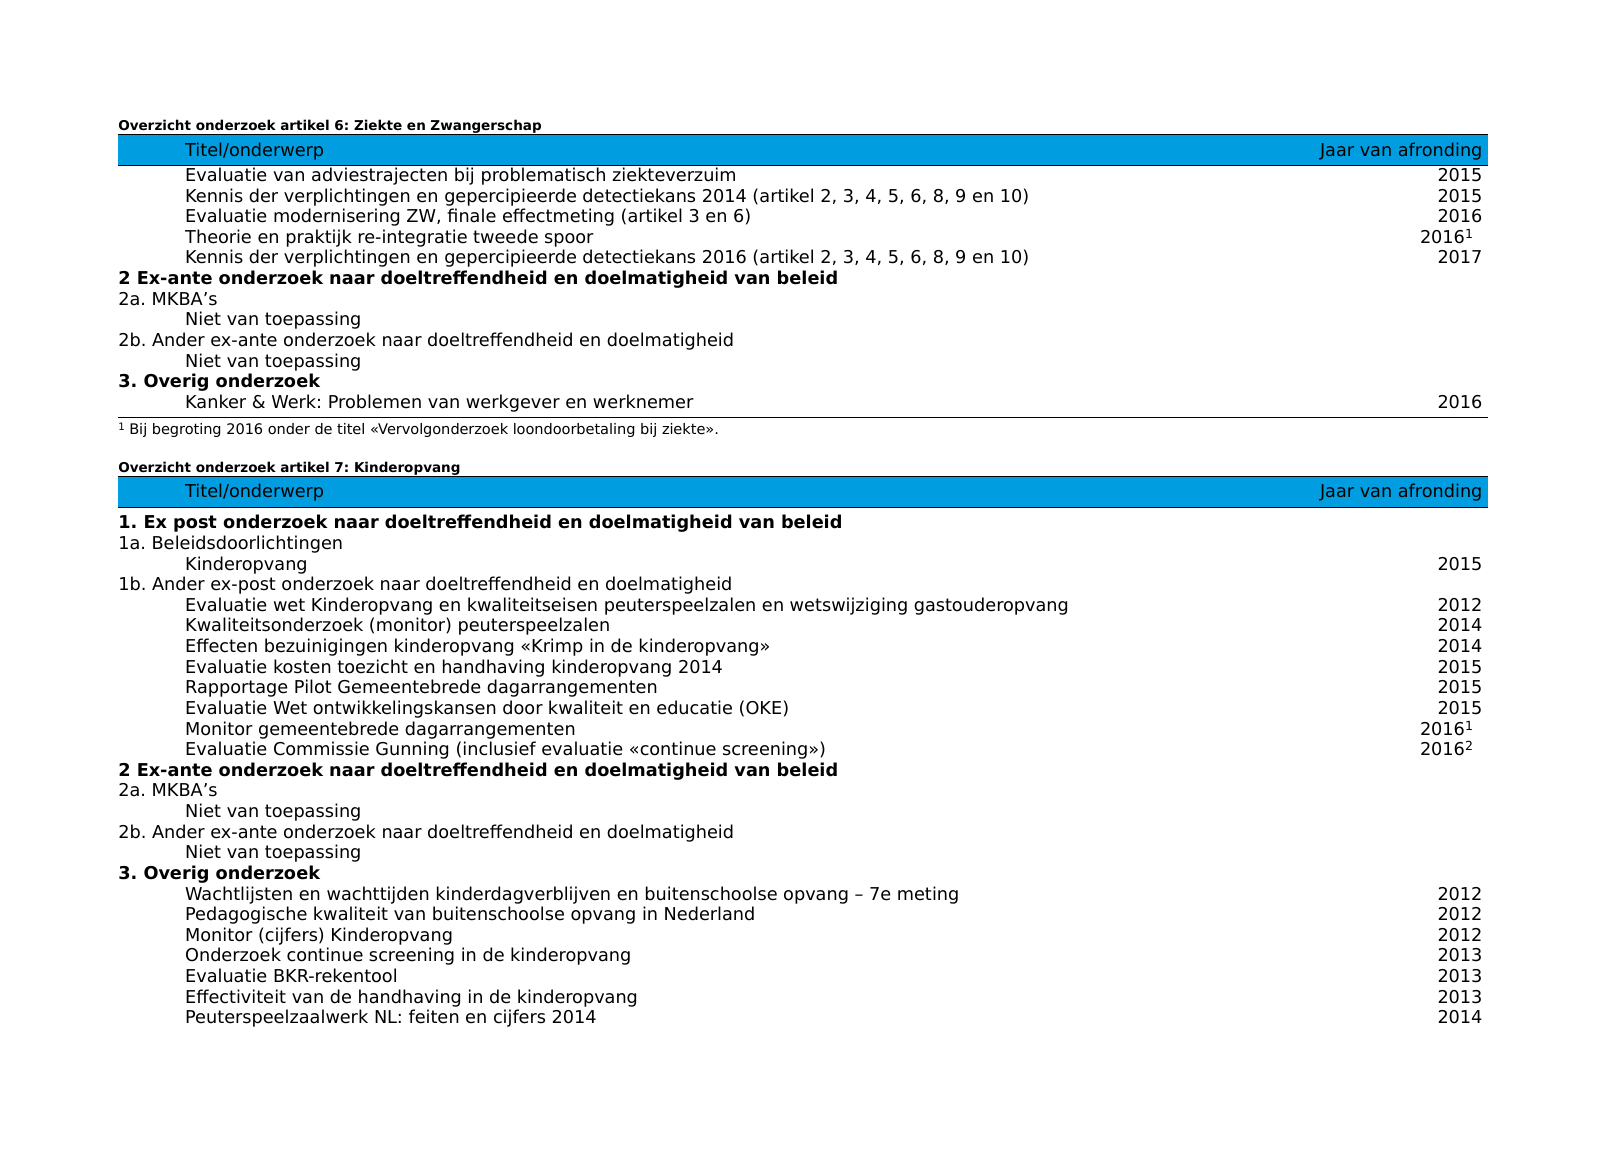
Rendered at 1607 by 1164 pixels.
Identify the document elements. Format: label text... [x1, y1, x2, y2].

table_cell 2015 [1269, 698, 1488, 718]
table_cell [118, 554, 179, 574]
table_cell [118, 227, 179, 247]
table_cell 1. Ex post onderzoek naar doeltreffendheid en doelmatigheid van beleid [118, 508, 1488, 533]
table_cell 2016 [1269, 392, 1488, 417]
table_cell [118, 309, 179, 330]
table_cell 2015 [1269, 186, 1488, 206]
table_cell Theorie en praktijk re-integratie tweede spoor [179, 227, 1269, 247]
table_cell 2b. Ander ex-ante onderzoek naar doeltreffendheid en doelmatigheid [118, 822, 1488, 842]
table_cell Rapportage Pilot Gemeentebrede dagarrangementen [179, 677, 1269, 698]
table_cell 20161 [1269, 227, 1488, 247]
table_cell [118, 966, 179, 987]
table_cell Kennis der verplichtingen en gepercipieerde detectiekans 2016 (artikel 2, 3, 4, 5, 6, 8, 9 en 10) [179, 248, 1269, 268]
table_cell 2015 [1269, 677, 1488, 698]
table_cell [118, 945, 179, 966]
table_cell 3. Overig onderzoek [118, 371, 1488, 392]
table_cell [118, 351, 179, 371]
table_cell [118, 615, 179, 636]
table_cell Evaluatie BKR-rekentool [179, 966, 1269, 987]
table_cell Niet van toepassing [179, 842, 1269, 863]
table_cell 2014 [1269, 1007, 1488, 1028]
table_cell 1a. Beleidsdoorlichtingen [118, 533, 1488, 553]
table_cell Titel/onderwerp [179, 477, 1269, 507]
table_cell [118, 477, 179, 507]
table_cell Niet van toepassing [179, 801, 1269, 822]
table_cell 2015 [1269, 166, 1488, 186]
table_cell Kennis der verplichtingen en gepercipieerde detectiekans 2014 (artikel 2, 3, 4, 5, 6, 8, 9 en 10) [179, 186, 1269, 206]
table_cell [118, 166, 179, 186]
table_cell Kanker & Werk: Problemen van werkgever en werknemer [179, 392, 1269, 417]
table_cell [118, 135, 179, 165]
table_cell 2015 [1269, 657, 1488, 677]
table_cell [118, 248, 179, 268]
table_cell Pedagogische kwaliteit van buitenschoolse opvang in Nederland [179, 904, 1269, 925]
table_cell Titel/onderwerp [179, 135, 1269, 165]
table_cell [118, 595, 179, 615]
table_cell [118, 392, 179, 417]
table_cell 2 Ex-ante onderzoek naar doeltreffendheid en doelmatigheid van beleid [118, 760, 1488, 780]
table_cell Monitor gemeentebrede dagarrangementen [179, 719, 1269, 739]
table_cell [118, 657, 179, 677]
table_cell [118, 719, 179, 739]
table_cell Jaar van afronding [1269, 135, 1488, 165]
table_cell 20162 [1269, 739, 1488, 760]
table_cell [118, 1007, 179, 1028]
table_cell [1269, 801, 1488, 822]
table_cell 2014 [1269, 636, 1488, 657]
table_cell [118, 904, 179, 925]
table_cell Evaluatie Commissie Gunning (inclusief evaluatie «continue screening») [179, 739, 1269, 760]
table_cell [118, 801, 179, 822]
table_cell Effectiviteit van de handhaving in de kinderopvang [179, 987, 1269, 1007]
table_cell 2015 [1269, 554, 1488, 574]
table_cell [1269, 842, 1488, 863]
table_cell 2014 [1269, 615, 1488, 636]
table_cell 2012 [1269, 904, 1488, 925]
table_cell 2a. MKBA’s [118, 780, 1488, 801]
table_cell 2013 [1269, 966, 1488, 987]
table_cell Evaluatie van adviestrajecten bij problematisch ziekteverzuim [179, 166, 1269, 186]
table_cell Kinderopvang [179, 554, 1269, 574]
table_cell [118, 842, 179, 863]
table_cell [118, 739, 179, 760]
table_cell Niet van toepassing [179, 309, 1269, 330]
table_cell Evaluatie wet Kinderopvang en kwaliteitseisen peuterspeelzalen en wetswijziging gastouderopvang [179, 595, 1269, 615]
table_header Overzicht onderzoek artikel 7: Kinderopvang [118, 460, 1488, 476]
table_cell 20161 [1269, 719, 1488, 739]
table_cell [118, 677, 179, 698]
table_cell Evaluatie modernisering ZW, finale effectmeting (artikel 3 en 6) [179, 206, 1269, 227]
table_header Overzicht onderzoek artikel 6: Ziekte en Zwangerschap [118, 118, 1488, 134]
table_cell Evaluatie Wet ontwikkelingskansen door kwaliteit en educatie (OKE) [179, 698, 1269, 718]
table_cell [118, 636, 179, 657]
table_cell 2013 [1269, 987, 1488, 1007]
table_cell [118, 698, 179, 718]
table_cell 2012 [1269, 884, 1488, 904]
table_cell [118, 987, 179, 1007]
table_cell 2013 [1269, 945, 1488, 966]
table_cell [1269, 309, 1488, 330]
table_cell 2017 [1269, 248, 1488, 268]
table_cell Effecten bezuinigingen kinderopvang «Krimp in de kinderopvang» [179, 636, 1269, 657]
table_cell [118, 206, 179, 227]
table_cell Monitor (cijfers) Kinderopvang [179, 925, 1269, 945]
table_cell [118, 925, 179, 945]
table_cell Kwaliteitsonderzoek (monitor) peuterspeelzalen [179, 615, 1269, 636]
table_cell Wachtlijsten en wachttijden kinderdagverblijven en buitenschoolse opvang – 7e meting [179, 884, 1269, 904]
table_cell Jaar van afronding [1269, 477, 1488, 507]
table_cell 3. Overig onderzoek [118, 863, 1488, 883]
table_cell 2 Ex-ante onderzoek naar doeltreffendheid en doelmatigheid van beleid [118, 268, 1488, 289]
table_cell [118, 186, 179, 206]
table_cell 2016 [1269, 206, 1488, 227]
table_cell Onderzoek continue screening in de kinderopvang [179, 945, 1269, 966]
table_cell 2012 [1269, 595, 1488, 615]
table_cell 1 Bij begroting 2016 onder de titel «Vervolgonderzoek loondoorbetaling bij ziekte». [118, 418, 1488, 438]
table_cell Evaluatie kosten toezicht en handhaving kinderopvang 2014 [179, 657, 1269, 677]
table_cell 2012 [1269, 925, 1488, 945]
table_cell 1b. Ander ex-post onderzoek naar doeltreffendheid en doelmatigheid [118, 574, 1488, 595]
table_cell [118, 884, 179, 904]
table_cell Peuterspeelzaalwerk NL: feiten en cijfers 2014 [179, 1007, 1269, 1028]
table_cell 2a. MKBA’s [118, 289, 1488, 309]
table_cell Niet van toepassing [179, 351, 1269, 371]
table_cell 2b. Ander ex-ante onderzoek naar doeltreffendheid en doelmatigheid [118, 330, 1488, 351]
table_cell [1269, 351, 1488, 371]
